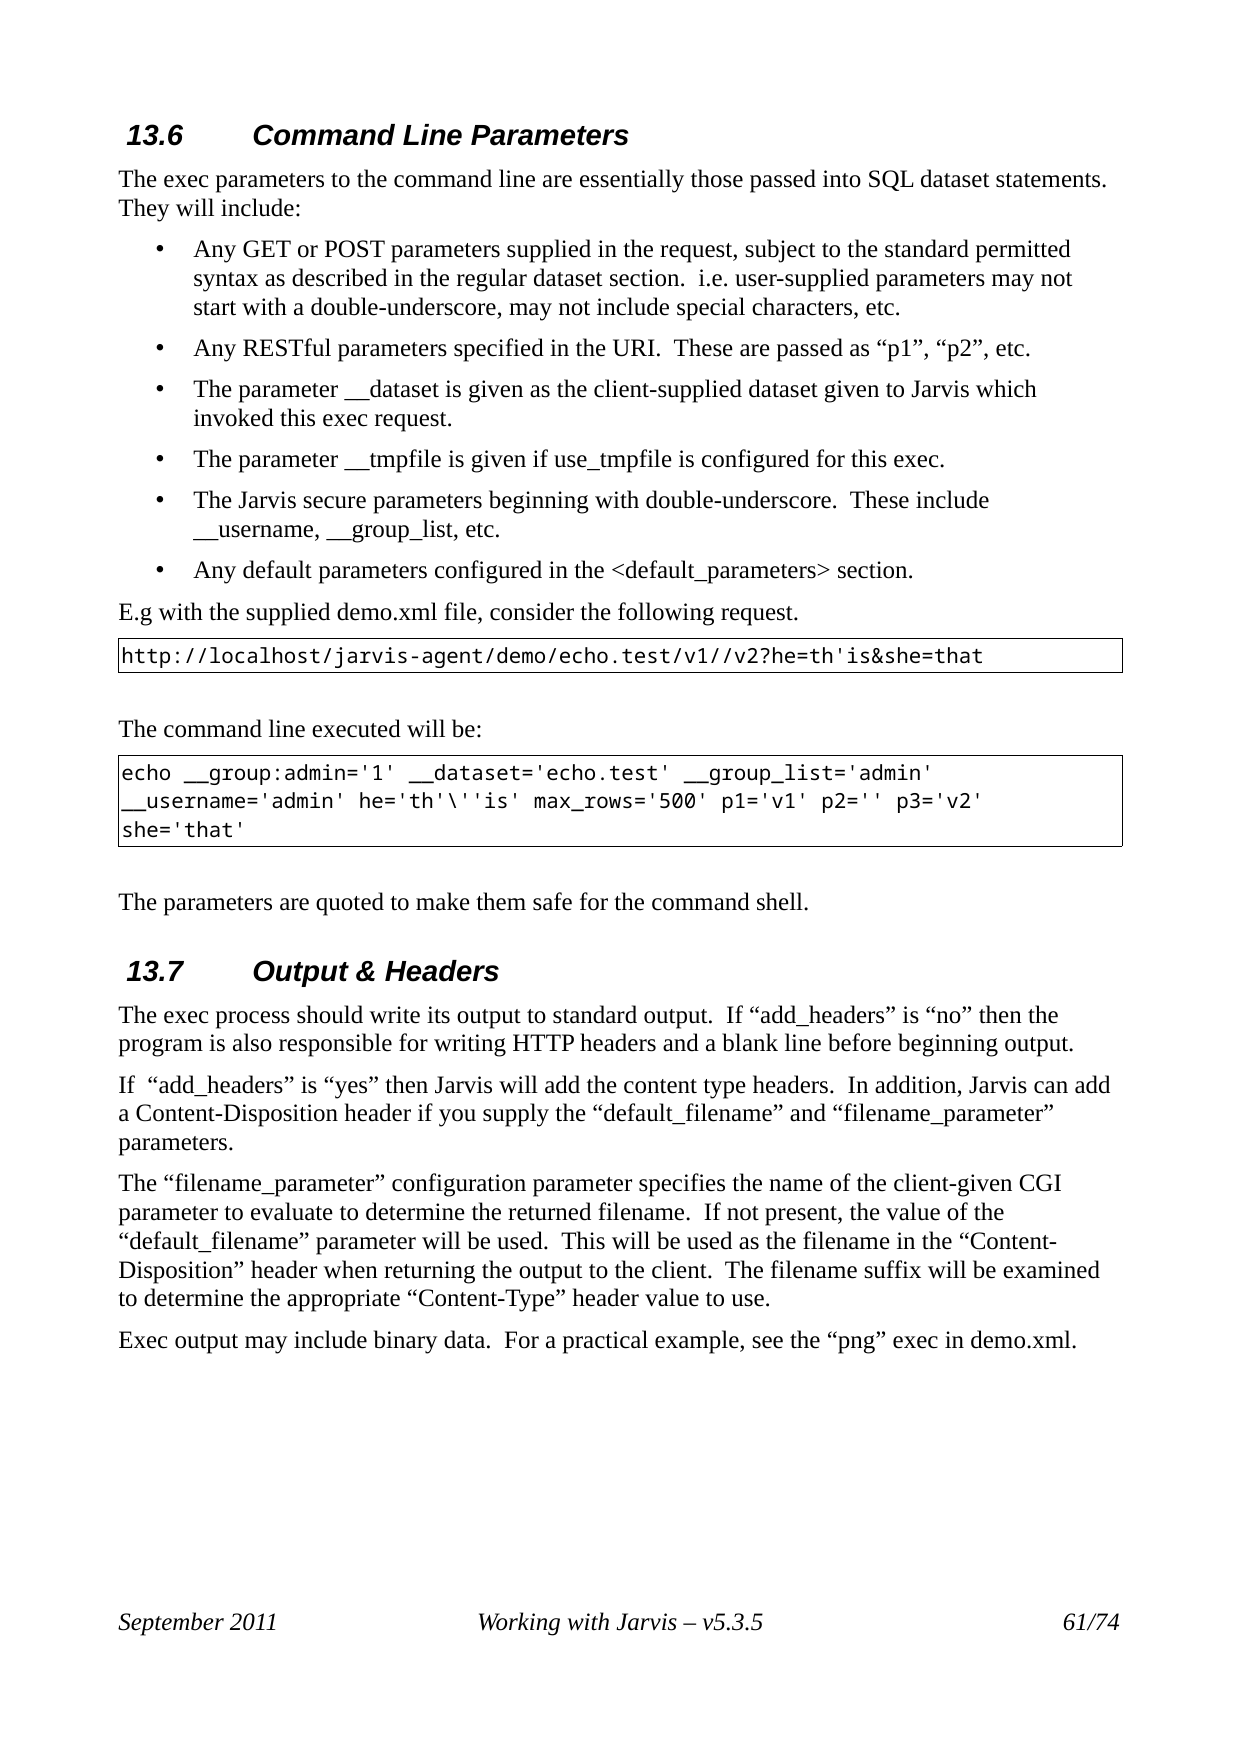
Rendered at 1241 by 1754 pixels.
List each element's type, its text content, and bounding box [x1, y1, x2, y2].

list Any RESTful parameters specified in the URI. These are passed as “p1”, “p2”, etc. [156, 333, 1122, 362]
list Any default parameters configured in the <default_parameters> section. [156, 555, 1122, 584]
text echo __group:admin='1' __dataset='echo.test' __group_list='admin' __username='admin' he='th'\''is' max_rows='500' p1='v1' p2='' p3='v2' she='that' [119, 756, 1122, 846]
text If “add_headers” is “yes” then Jarvis will add the content type headers. In addition, Jarvis can add a Content-Disposition header if you supply the “default_filename” and “filename_parameter” parameters. [118, 1070, 1122, 1156]
list The parameter __dataset is given as the client-supplied dataset given to Jarvis which invoked this exec request. [156, 374, 1122, 432]
text E.g with the supplied demo.xml file, consider the following request. [118, 597, 1122, 625]
text The command line executed will be: [118, 714, 1122, 742]
text The parameters are quoted to make them safe for the command shell. [118, 887, 1122, 916]
subtitle Output & Headers [118, 954, 1122, 987]
text http://localhost/jarvis-agent/demo/echo.test/v1//v2?he=th'is&she=that [119, 639, 1122, 672]
text The “filename_parameter” configuration parameter specifies the name of the client-given CGI parameter to evaluate to determine the returned filename. If not present, the value of the “default_filename” parameter will be used. This will be used as the filename in the “Content-Disposition” header when returning the output to the client. The filename suffix will be examined to determine the appropriate “Content-Type” header value to use. [118, 1168, 1122, 1312]
text The exec parameters to the command line are essentially those passed into SQL dataset statements. They will include: [118, 164, 1122, 222]
list The parameter __tmpfile is given if use_tmpfile is configured for this exec. [156, 444, 1122, 473]
text The exec process should write its output to standard output. If “add_headers” is “no” then the program is also responsible for writing HTTP headers and a blank line before beginning output. [118, 1000, 1122, 1057]
subtitle Command Line Parameters [118, 118, 1122, 152]
text Exec output may include binary data. For a practical example, see the “png” exec in demo.xml. [118, 1325, 1122, 1353]
list Any GET or POST parameters supplied in the request, subject to the standard permitted syntax as described in the regular dataset section. i.e. user-supplied parameters may not start with a double-underscore, may not include special characters, etc. [156, 234, 1122, 320]
list The Jarvis secure parameters beginning with double-underscore. These include __username, __group_list, etc. [156, 485, 1122, 543]
